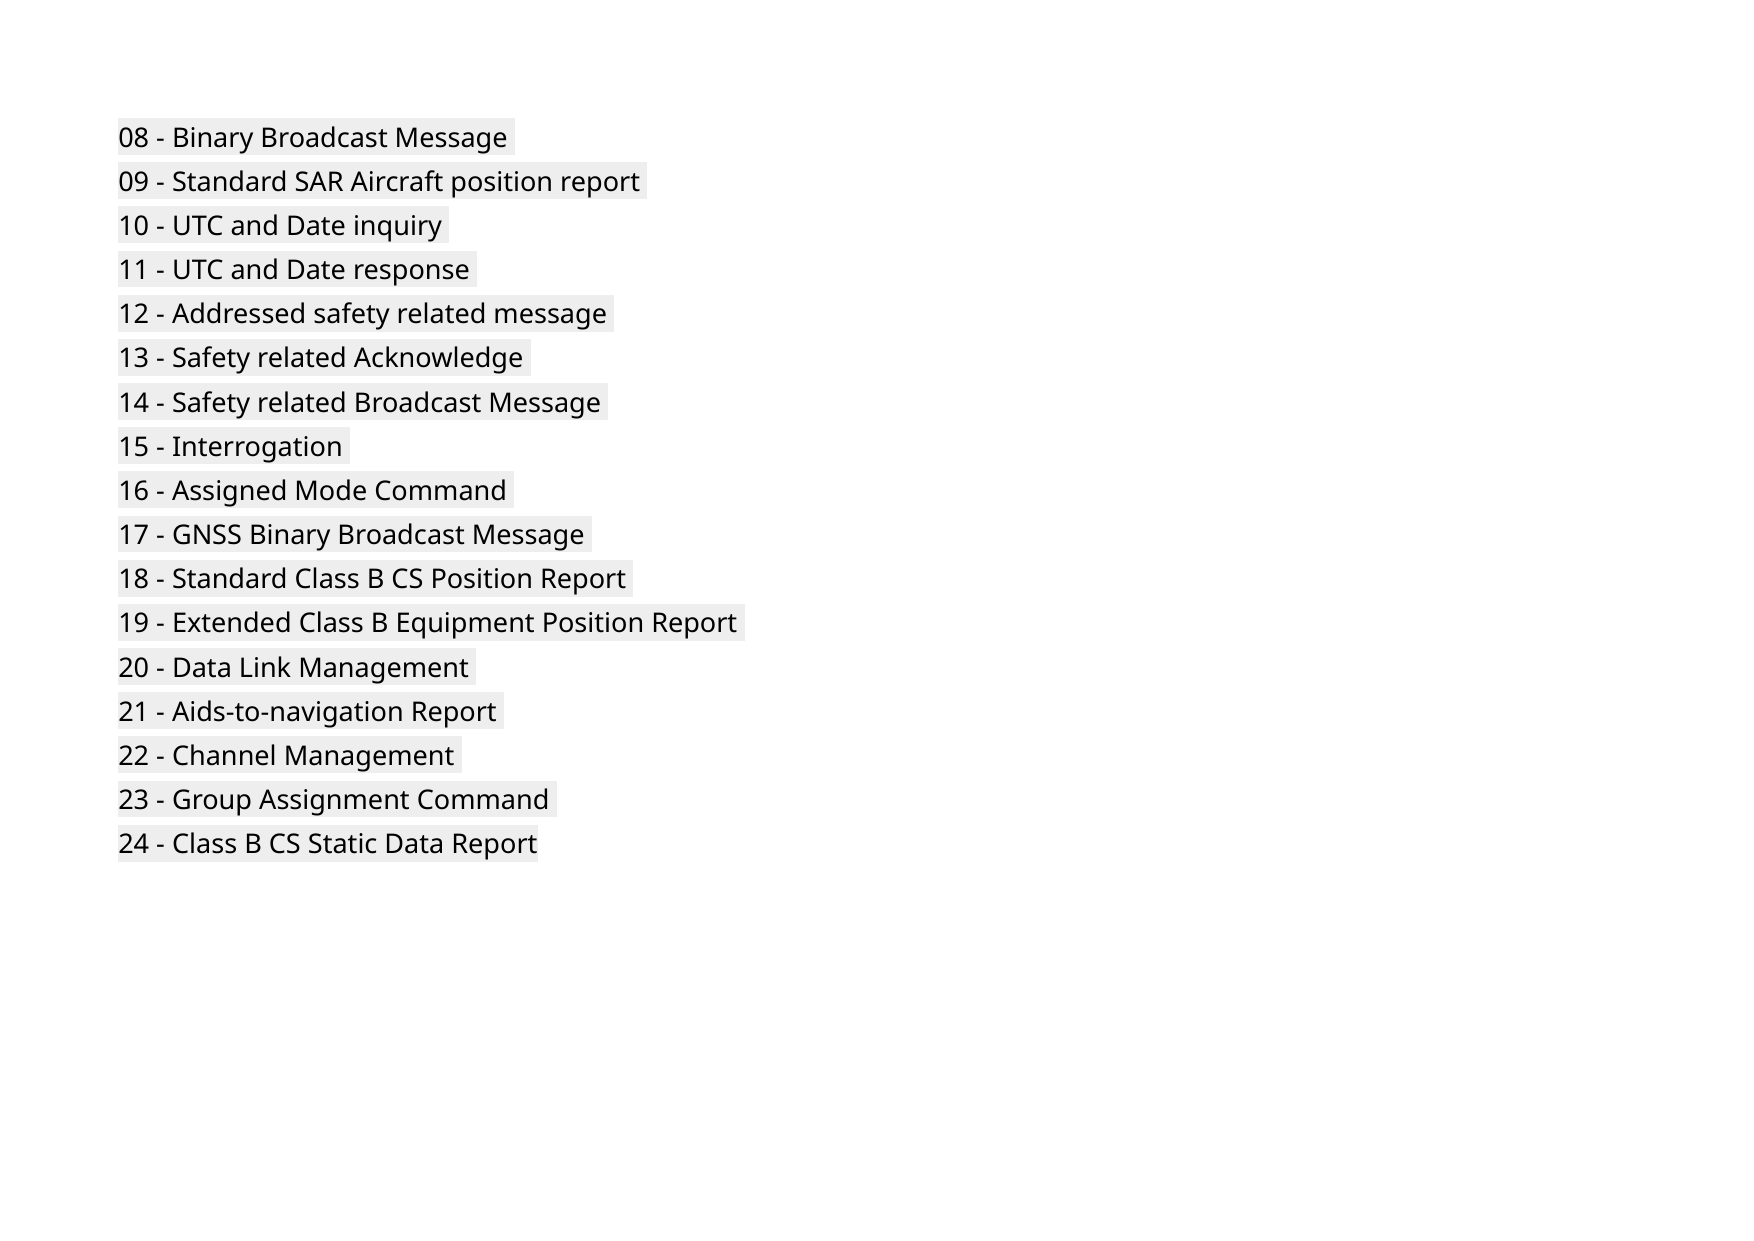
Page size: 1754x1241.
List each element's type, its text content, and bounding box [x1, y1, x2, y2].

text 08 - Binary Broadcast Message 09 - Standard SAR Aircraft position report 10 - UTC and Date inquiry 11 - UTC and Date response 12 - Addressed safety related message 13 - Safety related Acknowledge 14 - Safety related Broadcast Message 15 - Interrogation 16 - Assigned Mode Command 17 - GNSS Binary Broadcast Message 18 - Standard Class B CS Position Report 19 - Extended Class B Equipment Position Report 20 - Data Link Management 21 - Aids-to-navigation Report 22 - Channel Management 23 - Group Assignment Command 24 - Class B CS Static Data Report [118, 118, 1636, 862]
